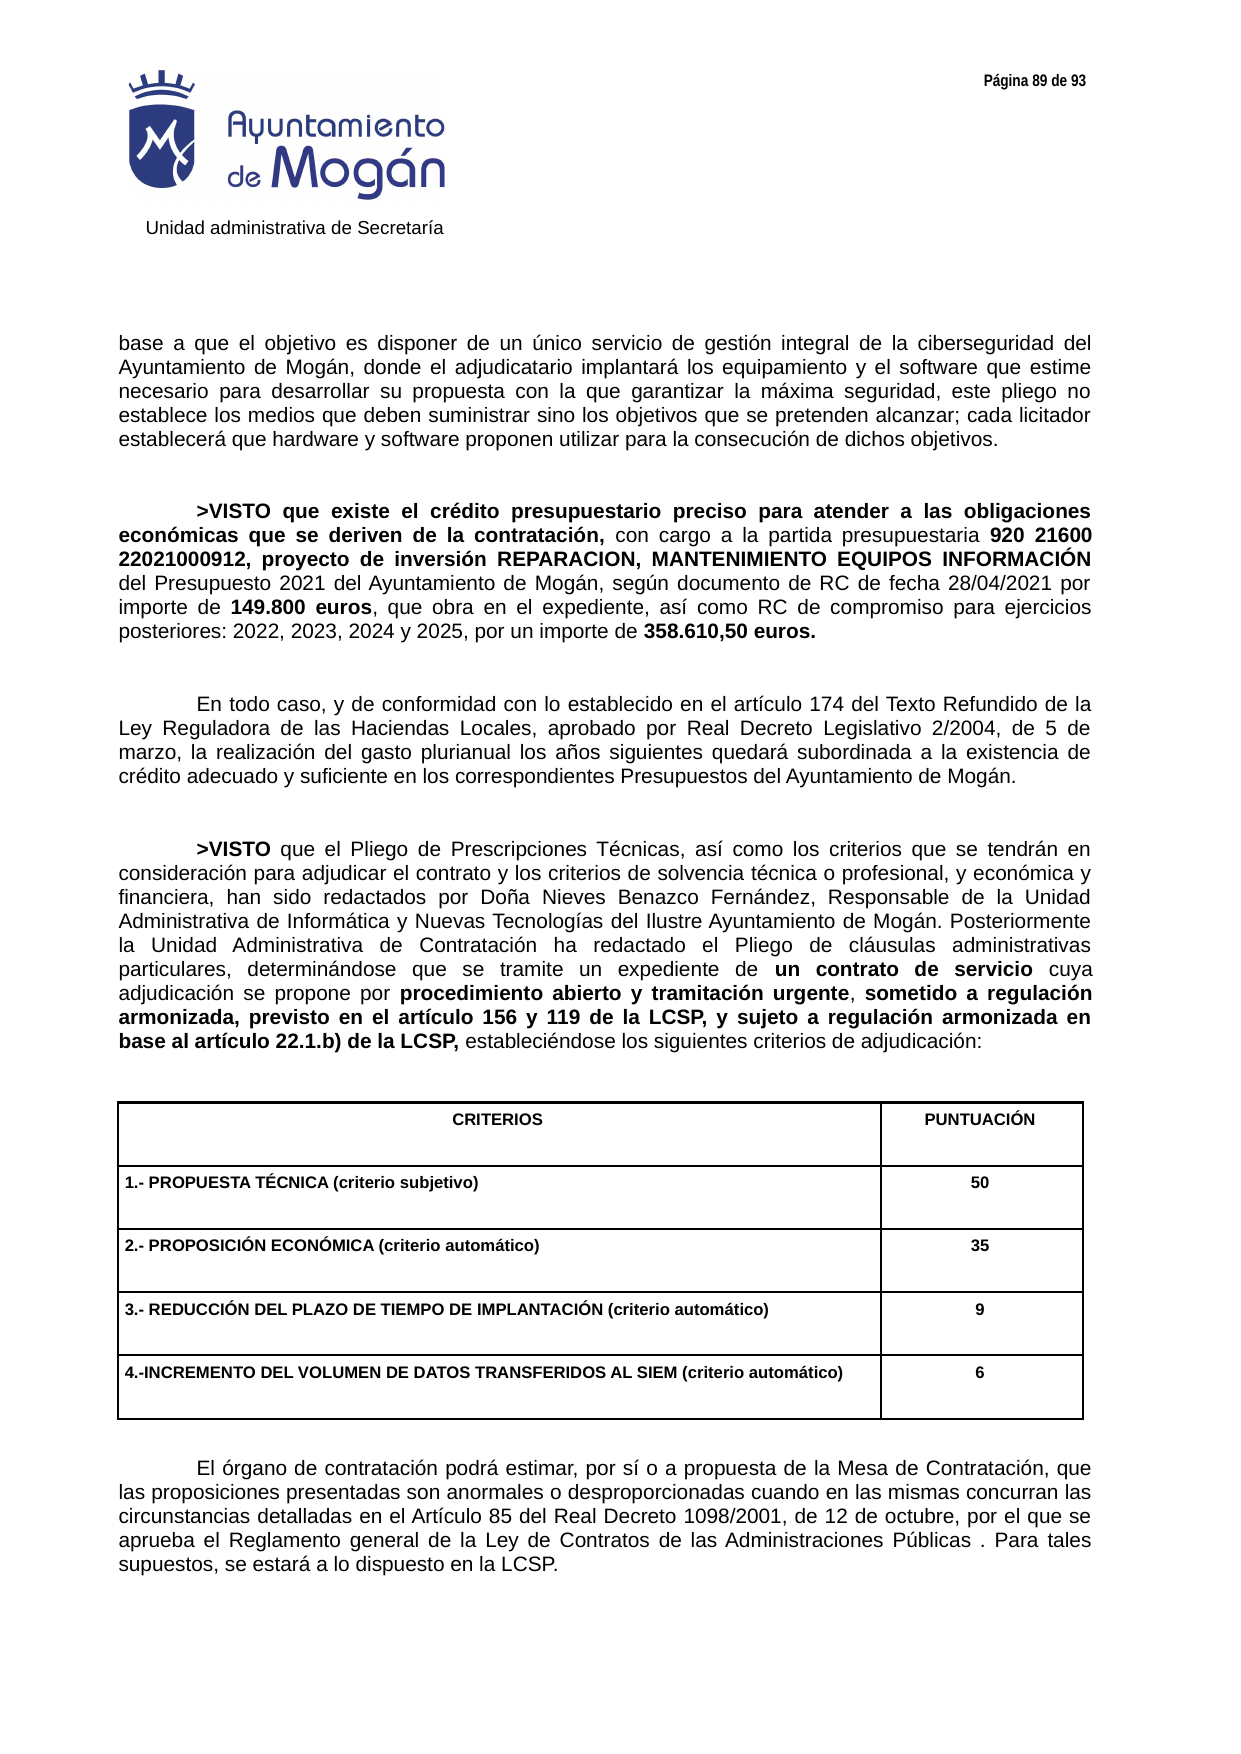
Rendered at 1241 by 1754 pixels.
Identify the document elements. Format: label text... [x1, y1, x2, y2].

text >VISTO que existe el crédito presupuestario preciso para atender a las obligaciones económicas que se deriven de la contratación, con cargo a la partida presupuestaria 920 21600 22021000912, proyecto de inversión REPARACION, MANTENIMIENTO EQUIPOS INFORMACIÓN del Presupuesto 2021 del Ayuntamiento de Mogán, según documento de RC de fecha 28/04/2021 por importe de 149.800 euros, que obra en el expediente, así como RC de compromiso para ejercicios posteriores: 2022, 2023, 2024 y 2025, por un importe de 358.610,50 euros. [118, 499, 1092, 643]
text >VISTO que el Pliego de Prescripciones Técnicas, así como los criterios que se tendrán en consideración para adjudicar el contrato y los criterios de solvencia técnica o profesional, y económica y financiera, han sido redactados por Doña Nieves Benazco Fernández, Responsable de la Unidad Administrativa de Informática y Nuevas Tecnologías del Ilustre Ayuntamiento de Mogán. Posteriormente la Unidad Administrativa de Contratación ha redactado el Pliego de cláusulas administrativas particulares, determinándose que se tramite un expediente de un contrato de servicio cuya adjudicación se propone por procedimiento abierto y tramitación urgente, sometido a regulación armonizada, previsto en el artículo 156 y 119 de la LCSP, y sujeto a regulación armonizada en base al artículo 22.1.b) de la LCSP, estableciéndose los siguientes criterios de adjudicación: [118, 837, 1092, 1052]
text En todo caso, y de conformidad con lo establecido en el artículo 174 del Texto Refundido de la Ley Reguladora de las Haciendas Locales, aprobado por Real Decreto Legislativo 2/2004, de 5 de marzo, la realización del gasto plurianual los años siguientes quedará subordinada a la existencia de crédito adecuado y suficiente en los correspondientes Presupuestos del Ayuntamiento de Mogán. [118, 692, 1092, 788]
table_cell 6 [882, 1356, 1082, 1417]
table_cell 2.- PROPOSICIÓN ECONÓMICA (criterio automático) [119, 1230, 880, 1291]
table_header PUNTUACIÓN [882, 1104, 1082, 1164]
table_cell 35 [882, 1230, 1082, 1291]
text base a que el objetivo es disponer de un único servicio de gestión integral de la ciberseguridad del Ayuntamiento de Mogán, donde el adjudicatario implantará los equipamiento y el software que estime necesario para desarrollar su propuesta con la que garantizar la máxima seguridad, este pliego no establece los medios que deben suministrar sino los objetivos que se pretenden alcanzar; cada licitador establecerá que hardware y software proponen utilizar para la consecución de dichos objetivos. [118, 331, 1092, 450]
table_cell 3.- REDUCCIÓN DEL PLAZO DE TIEMPO DE IMPLANTACIÓN (criterio automático) [119, 1293, 880, 1354]
table_cell 1.- PROPUESTA TÉCNICA (criterio subjetivo) [119, 1167, 880, 1228]
table_header CRITERIOS [119, 1104, 880, 1164]
table_cell 50 [882, 1167, 1082, 1228]
table_cell 9 [882, 1293, 1082, 1354]
table_cell 4.-INCREMENTO DEL VOLUMEN DE DATOS TRANSFERIDOS AL SIEM (criterio automático) [119, 1356, 880, 1417]
picture [128, 70, 445, 206]
text El órgano de contratación podrá estimar, por sí o a propuesta de la Mesa de Contratación, que las proposiciones presentadas son anormales o desproporcionadas cuando en las mismas concurran las circunstancias detalladas en el Artículo 85 del Real Decreto 1098/2001, de 12 de octubre, por el que se aprueba el Reglamento general de la Ley de Contratos de las Administraciones Públicas . Para tales supuestos, se estará a lo dispuesto en la LCSP. [118, 1456, 1092, 1576]
